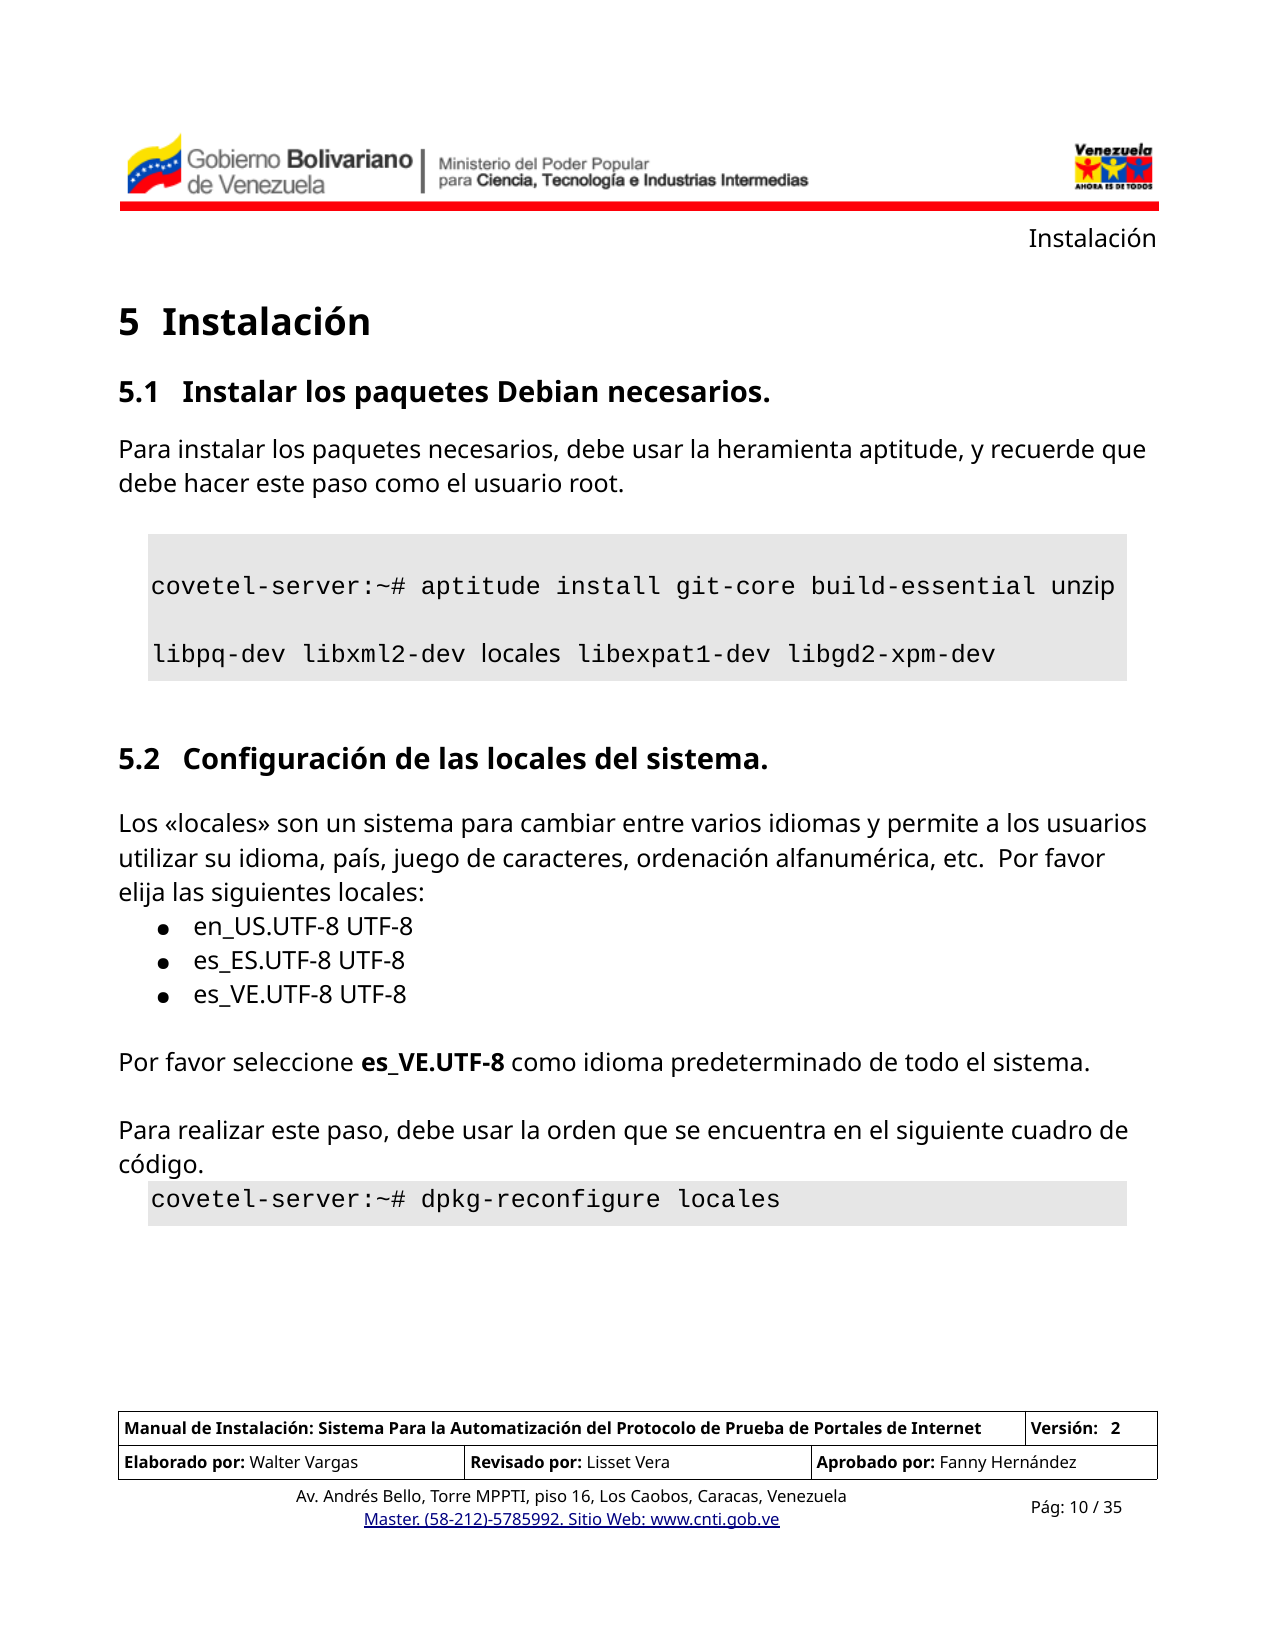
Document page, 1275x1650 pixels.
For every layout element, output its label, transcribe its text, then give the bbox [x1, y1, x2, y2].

text covetel-server:~# dpkg-reconfigure locales [148, 1181, 1127, 1218]
text Para realizar este paso, debe usar la orden que se encuentra en el siguiente cuadro de código. [118, 1113, 1157, 1181]
subtitle Instalación [118, 295, 1157, 346]
picture [120, 125, 1159, 211]
text Para instalar los paquetes necesarios, debe usar la heramienta aptitude, y recuerde que debe hacer este paso como el usuario root. [118, 431, 1157, 499]
list en_US.UTF-8 UTF-8 [156, 908, 1157, 942]
subtitle Instalar los paquetes Debian necesarios. [118, 372, 1157, 411]
text Los «locales» son un sistema para cambiar entre varios idiomas y permite a los usuarios utilizar su idioma, país, juego de caracteres, ordenación alfanumérica, etc. Por favor elija las siguientes locales: [118, 797, 1157, 908]
list es_ES.UTF-8 UTF-8 [156, 942, 1157, 976]
text covetel-server:~# aptitude install git-core build-essential unzip libpq-dev libxml2-dev locales libexpat1-dev libgd2-xpm-dev [148, 534, 1127, 673]
text Por favor seleccione es_VE.UTF-8 como idioma predeterminado de todo el sistema. [118, 1044, 1157, 1079]
list es_VE.UTF-8 UTF-8 [156, 976, 1157, 1011]
subtitle Configuración de las locales del sistema. [118, 738, 1157, 778]
